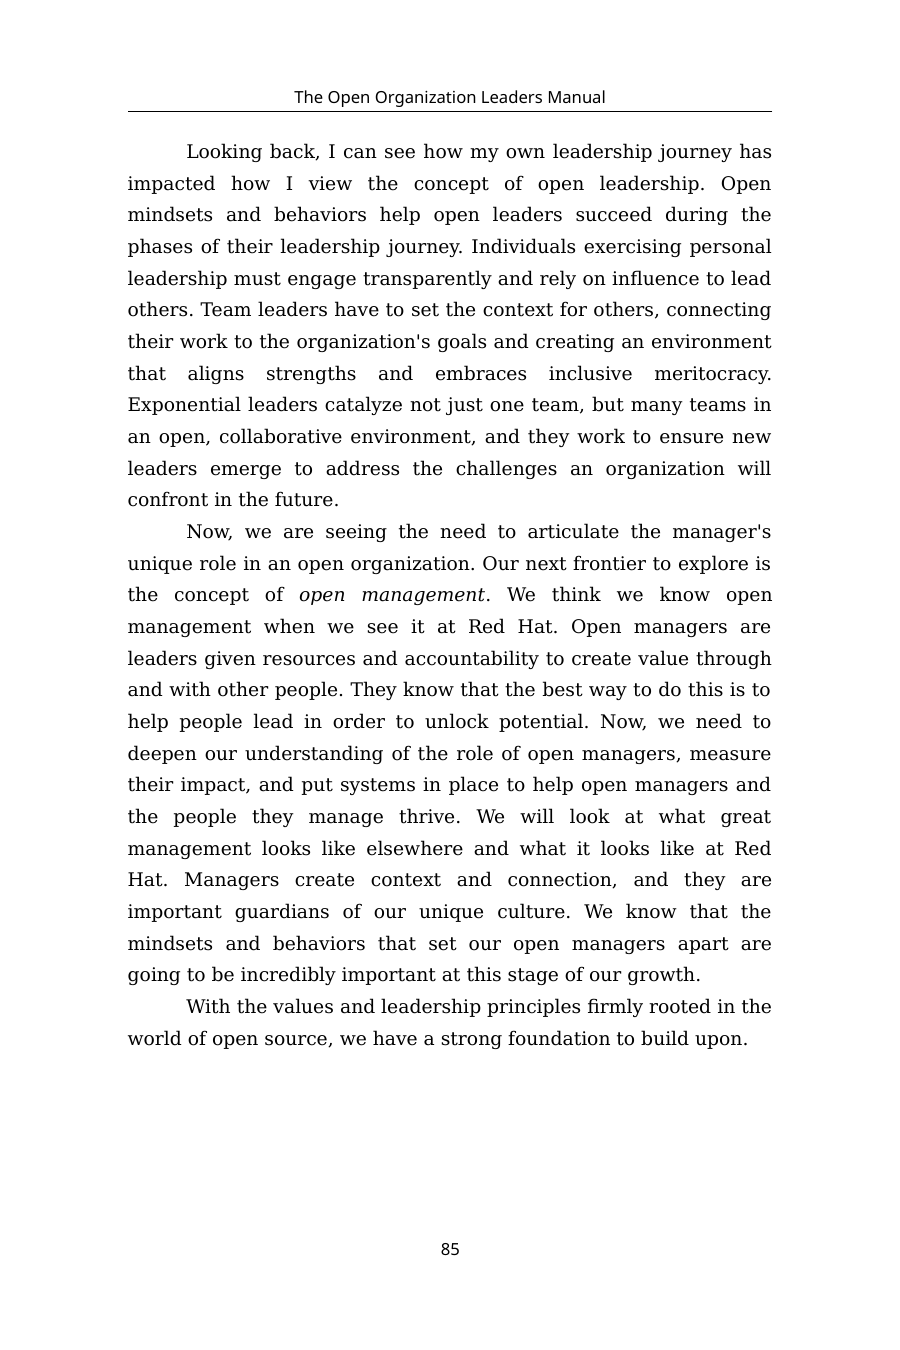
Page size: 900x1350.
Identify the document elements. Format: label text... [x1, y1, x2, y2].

text Now, we are seeing the need to articulate the manager's unique role in an open organization. Our next frontier to explore is the concept of open management. We think we know open management when we see it at Red Hat. Open managers are leaders given resources and accountability to create value through and with other people. They know that the best way to do this is to help people lead in order to unlock potential. Now, we need to deepen our understanding of the role of open managers, measure their impact, and put systems in place to help open managers and the people they manage thrive. We will look at what great management looks like elsewhere and what it looks like at Red Hat. Managers create context and connection, and they are important guardians of our unique culture. We know that the mindsets and behaviors that set our open managers apart are going to be incredibly important at this stage of our growth. [127, 521, 772, 986]
text With the values and leadership principles firmly rooted in the world of open source, we have a strong foundation to build upon. [127, 996, 772, 1049]
text Looking back, I can see how my own leadership journey has impacted how I view the concept of open leadership. Open mindsets and behaviors help open leaders succeed during the phases of their leadership journey. Individuals exercising personal leadership must engage transparently and rely on influence to lead others. Team leaders have to set the context for others, connecting their work to the organization's goals and creating an environment that aligns strengths and embraces inclusive meritocracy. Exponential leaders catalyze not just one team, but many teams in an open, collaborative environment, and they work to ensure new leaders emerge to address the challenges an organization will confront in the future. [127, 141, 772, 511]
